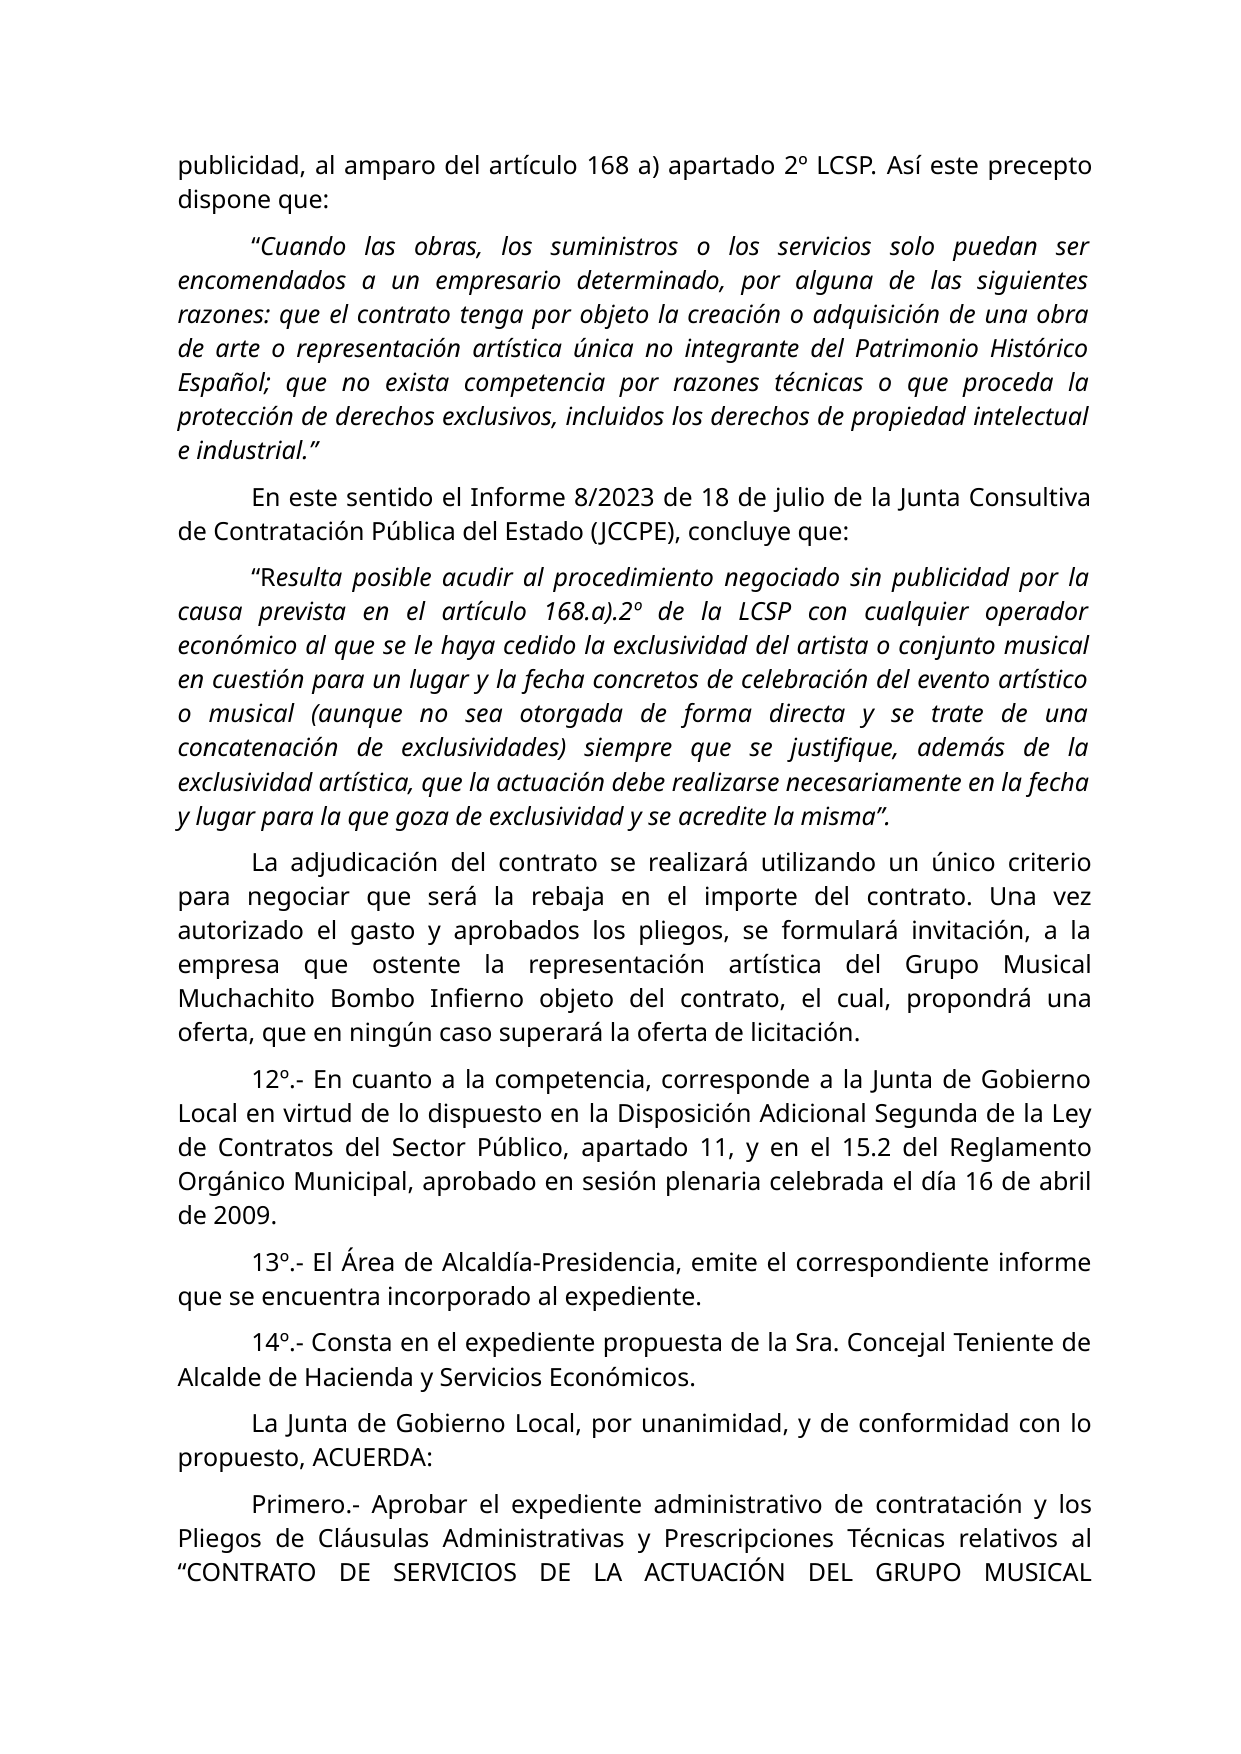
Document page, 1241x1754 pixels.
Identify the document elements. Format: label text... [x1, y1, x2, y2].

text “Cuando las obras, los suministros o los servicios solo puedan ser encomendados a un empresario determinado, por alguna de las siguientes razones: que el contrato tenga por objeto la creación o adquisición de una obra de arte o representación artística única no integrante del Patrimonio Histórico Español; que no exista competencia por razones técnicas o que proceda la protección de derechos exclusivos, incluidos los derechos de propiedad intelectual e industrial.” [177, 228, 1093, 467]
text Primero.- Aprobar el expediente administrativo de contratación y los Pliegos de Cláusulas Administrativas y Prescripciones Técnicas relativos al “CONTRATO DE SERVICIOS DE LA ACTUACIÓN DEL GRUPO MUSICAL [177, 1486, 1093, 1588]
text publicidad, al amparo del artículo 168 a) apartado 2º LCSP. Así este precepto dispone que: [177, 148, 1093, 216]
text La Junta de Gobierno Local, por unanimidad, y de conformidad con lo propuesto, ACUERDA: [177, 1406, 1093, 1474]
text En este sentido el Informe 8/2023 de 18 de julio de la Junta Consultiva de Contratación Pública del Estado (JCCPE), concluye que: [177, 479, 1093, 547]
text 13º.- El Área de Alcaldía-Presidencia, emite el correspondiente informe que se encuentra incorporado al expediente. [177, 1244, 1093, 1313]
text 14º.- Consta en el expediente propuesta de la Sra. Concejal Teniente de Alcalde de Hacienda y Servicios Económicos. [177, 1325, 1093, 1393]
text “Resulta posible acudir al procedimiento negociado sin publicidad por la causa prevista en el artículo 168.a).2º de la LCSP con cualquier operador económico al que se le haya cedido la exclusividad del artista o conjunto musical en cuestión para un lugar y la fecha concretos de celebración del evento artístico o musical (aunque no sea otorgada de forma directa y se trate de una concatenación de exclusividades) siempre que se justifique, además de la exclusividad artística, que la actuación debe realizarse necesariamente en la fecha y lugar para la que goza de exclusividad y se acredite la misma”. [177, 560, 1093, 832]
text La adjudicación del contrato se realizará utilizando un único criterio para negociar que será la rebaja en el importe del contrato. Una vez autorizado el gasto y aprobados los pliegos, se formulará invitación, a la empresa que ostente la representación artística del Grupo Musical Muchachito Bombo Infierno objeto del contrato, el cual, propondrá una oferta, que en ningún caso superará la oferta de licitación. [177, 845, 1093, 1049]
text 12º.- En cuanto a la competencia, corresponde a la Junta de Gobierno Local en virtud de lo dispuesto en la Disposición Adicional Segunda de la Ley de Contratos del Sector Público, apartado 11, y en el 15.2 del Reglamento Orgánico Municipal, aprobado en sesión plenaria celebrada el día 16 de abril de 2009. [177, 1062, 1093, 1232]
